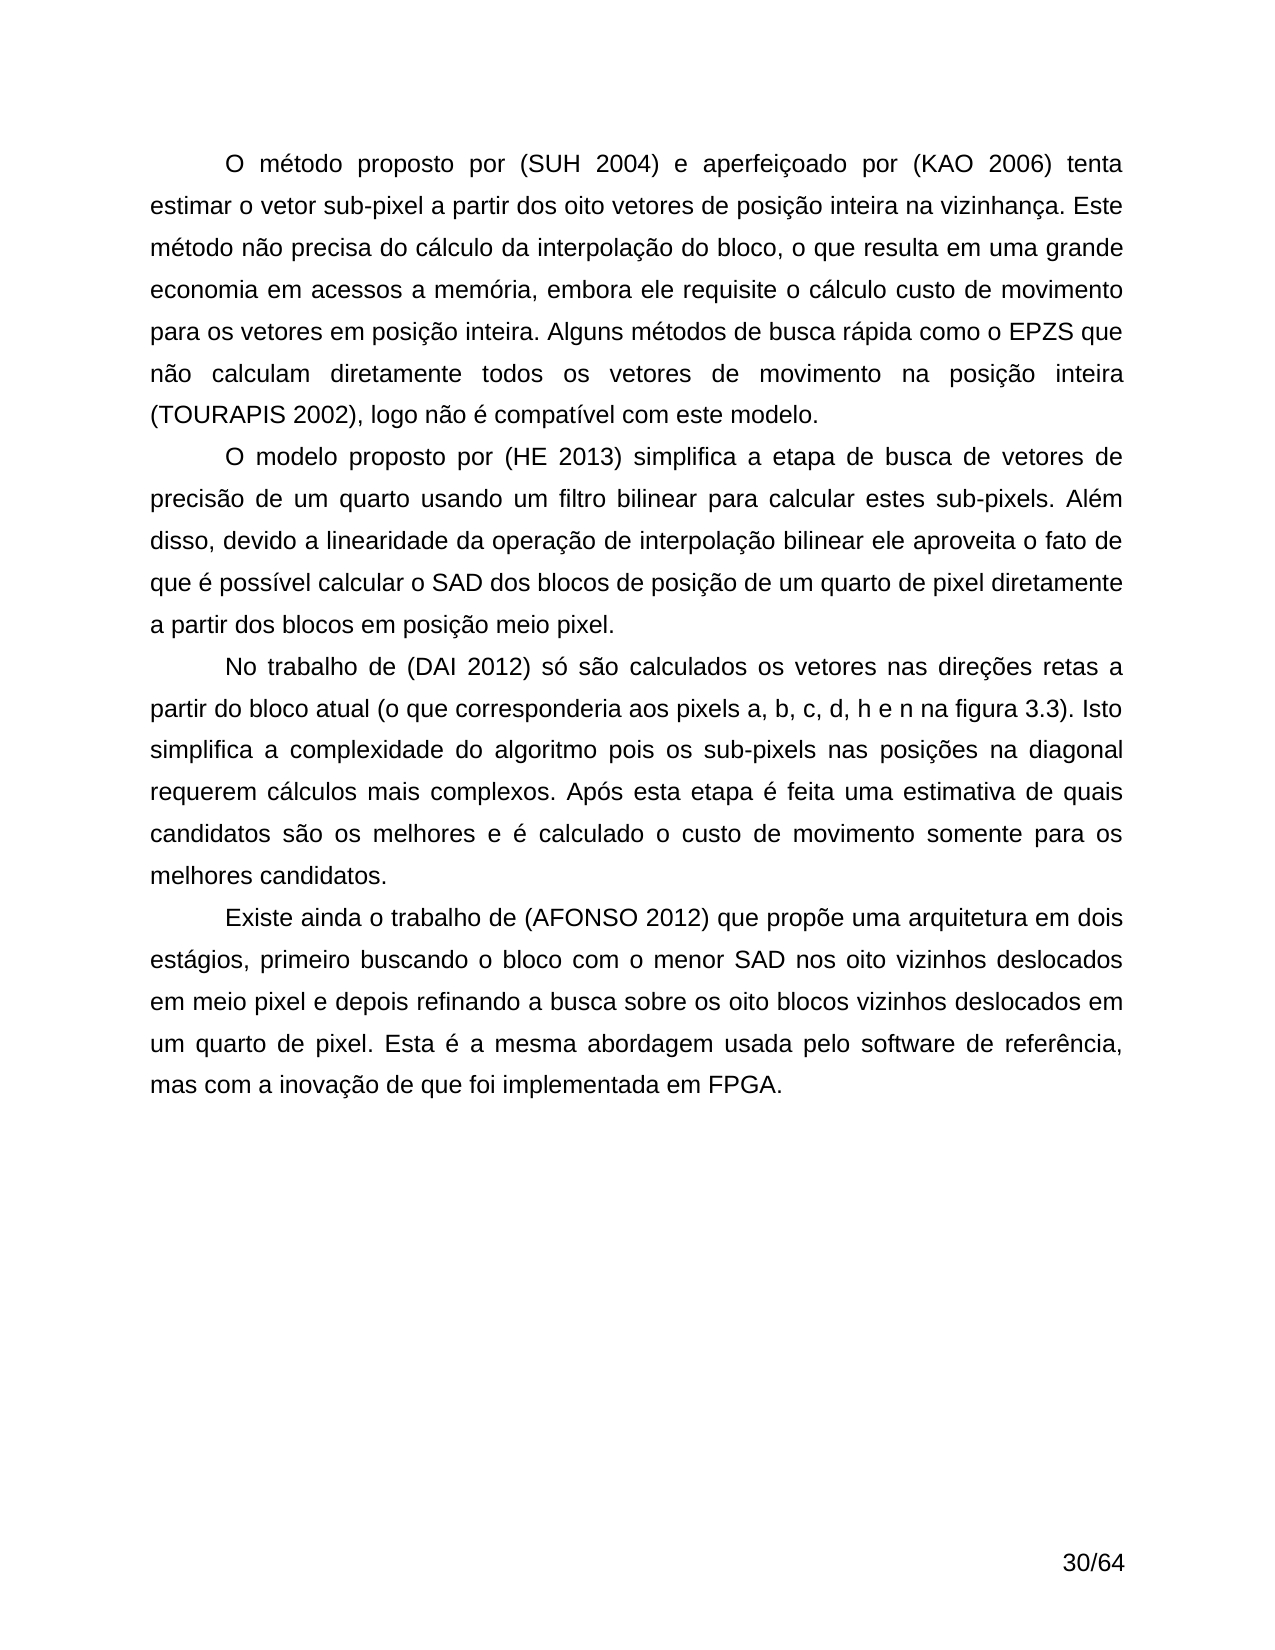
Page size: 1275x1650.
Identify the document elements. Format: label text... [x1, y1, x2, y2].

text O modelo proposto por (HE 2013) simplifica a etapa de busca de vetores de precisão de um quarto usando um filtro bilinear para calcular estes sub-pixels. Além disso, devido a linearidade da operação de interpolação bilinear ele aproveita o fato de que é possível calcular o SAD dos blocos de posição de um quarto de pixel diretamente a partir dos blocos em posição meio pixel. [150, 443, 1125, 638]
text Existe ainda o trabalho de (AFONSO 2012) que propõe uma arquitetura em dois estágios, primeiro buscando o bloco com o menor SAD nos oito vizinhos deslocados em meio pixel e depois refinando a busca sobre os oito blocos vizinhos deslocados em um quarto de pixel. Esta é a mesma abordagem usada pelo software de referência, mas com a inovação de que foi implementada em FPGA. [150, 904, 1125, 1099]
text O método proposto por (SUH 2004) e aperfeiçoado por (KAO 2006) tenta estimar o vetor sub-pixel a partir dos oito vetores de posição inteira na vizinhança. Este método não precisa do cálculo da interpolação do bloco, o que resulta em uma grande economia em acessos a memória, embora ele requisite o cálculo custo de movimento para os vetores em posição inteira. Alguns métodos de busca rápida como o EPZS que não calculam diretamente todos os vetores de movimento na posição inteira (TOURAPIS 2002), logo não é compatível com este modelo. [150, 150, 1125, 429]
text No trabalho de (DAI 2012) só são calculados os vetores nas direções retas a partir do bloco atual (o que corresponderia aos pixels a, b, c, d, h e n na figura 3.3). Isto simplifica a complexidade do algoritmo pois os sub-pixels nas posições na diagonal requerem cálculos mais complexos. Após esta etapa é feita uma estimativa de quais candidatos são os melhores e é calculado o custo de movimento somente para os melhores candidatos. [150, 652, 1125, 890]
